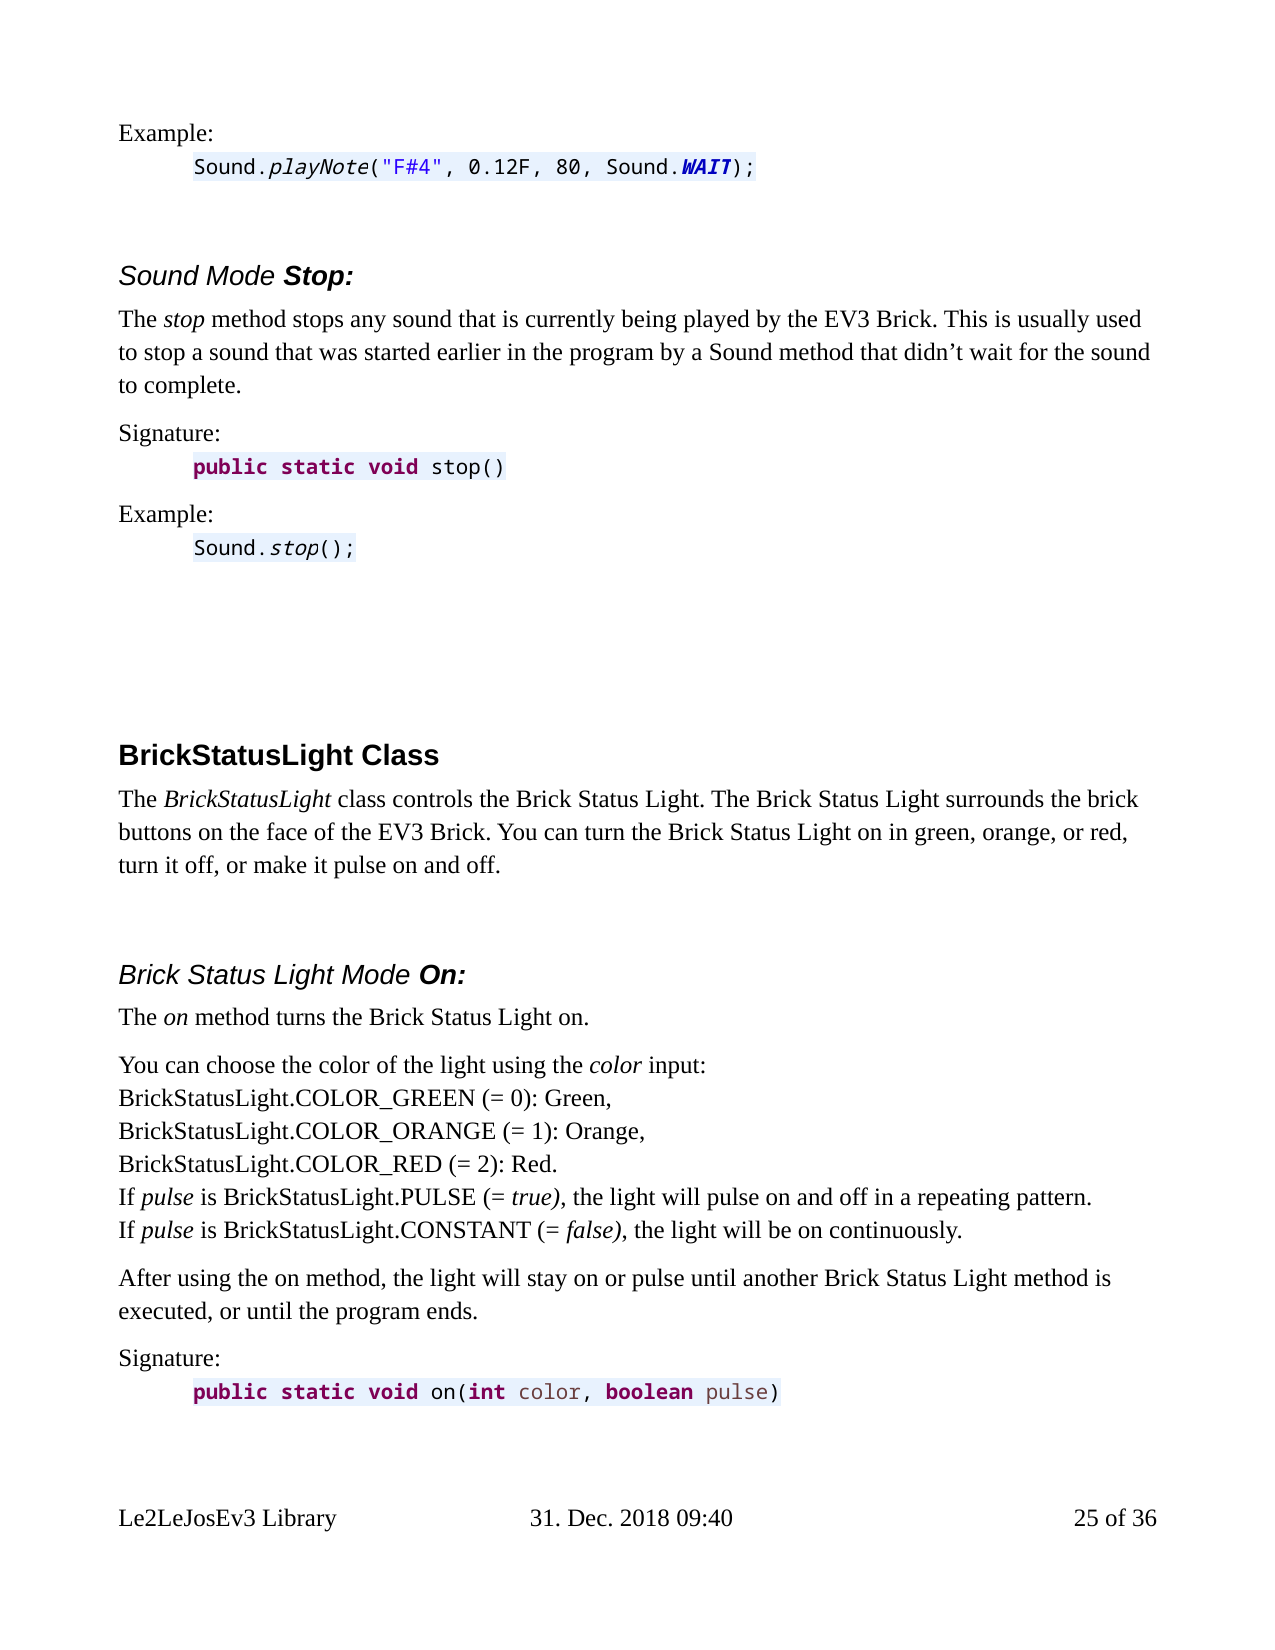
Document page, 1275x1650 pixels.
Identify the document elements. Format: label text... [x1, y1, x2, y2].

text The on method turns the Brick Status Light on. [118, 1002, 1157, 1031]
text Signature: public static void on(int color, boolean pulse) [118, 1343, 1157, 1406]
text Example: Sound.playNote("F#4", 0.12F, 80, Sound.WAIT); [118, 118, 1157, 181]
text You can choose the color of the light using the color input: BrickStatusLight.COLOR_GREEN (= 0): Green, BrickStatusLight.COLOR_ORANGE (= 1): Orange, BrickStatusLight.COLOR_RED (= 2): Red. If pulse is BrickStatusLight.PULSE (= true), the light will pulse on and off in a repeating pattern. If pulse is BrickStatusLight.CONSTANT (= false), the light will be on continuously. [118, 1050, 1157, 1244]
text Signature: public static void stop() [118, 418, 1157, 480]
subtitle Sound Mode Stop: [118, 260, 1157, 292]
text The stop method stops any sound that is currently being played by the EV3 Brick. This is usually used to stop a sound that was started earlier in the program by a Sound method that didn’t wait for the sound to complete. [118, 304, 1157, 399]
text Example: Sound.stop(); [118, 499, 1157, 562]
text After using the on method, the light will stay on or pulse until another Brick Status Light method is executed, or until the program ends. [118, 1263, 1157, 1324]
text The BrickStatusLight class controls the Brick Status Light. The Brick Status Light surrounds the brick buttons on the face of the EV3 Brick. You can turn the Brick Status Light on in green, orange, or red, turn it off, or make it pulse on and off. [118, 784, 1157, 879]
subtitle BrickStatusLight Class [118, 738, 1157, 772]
subtitle Brick Status Light Mode On: [118, 958, 1157, 990]
